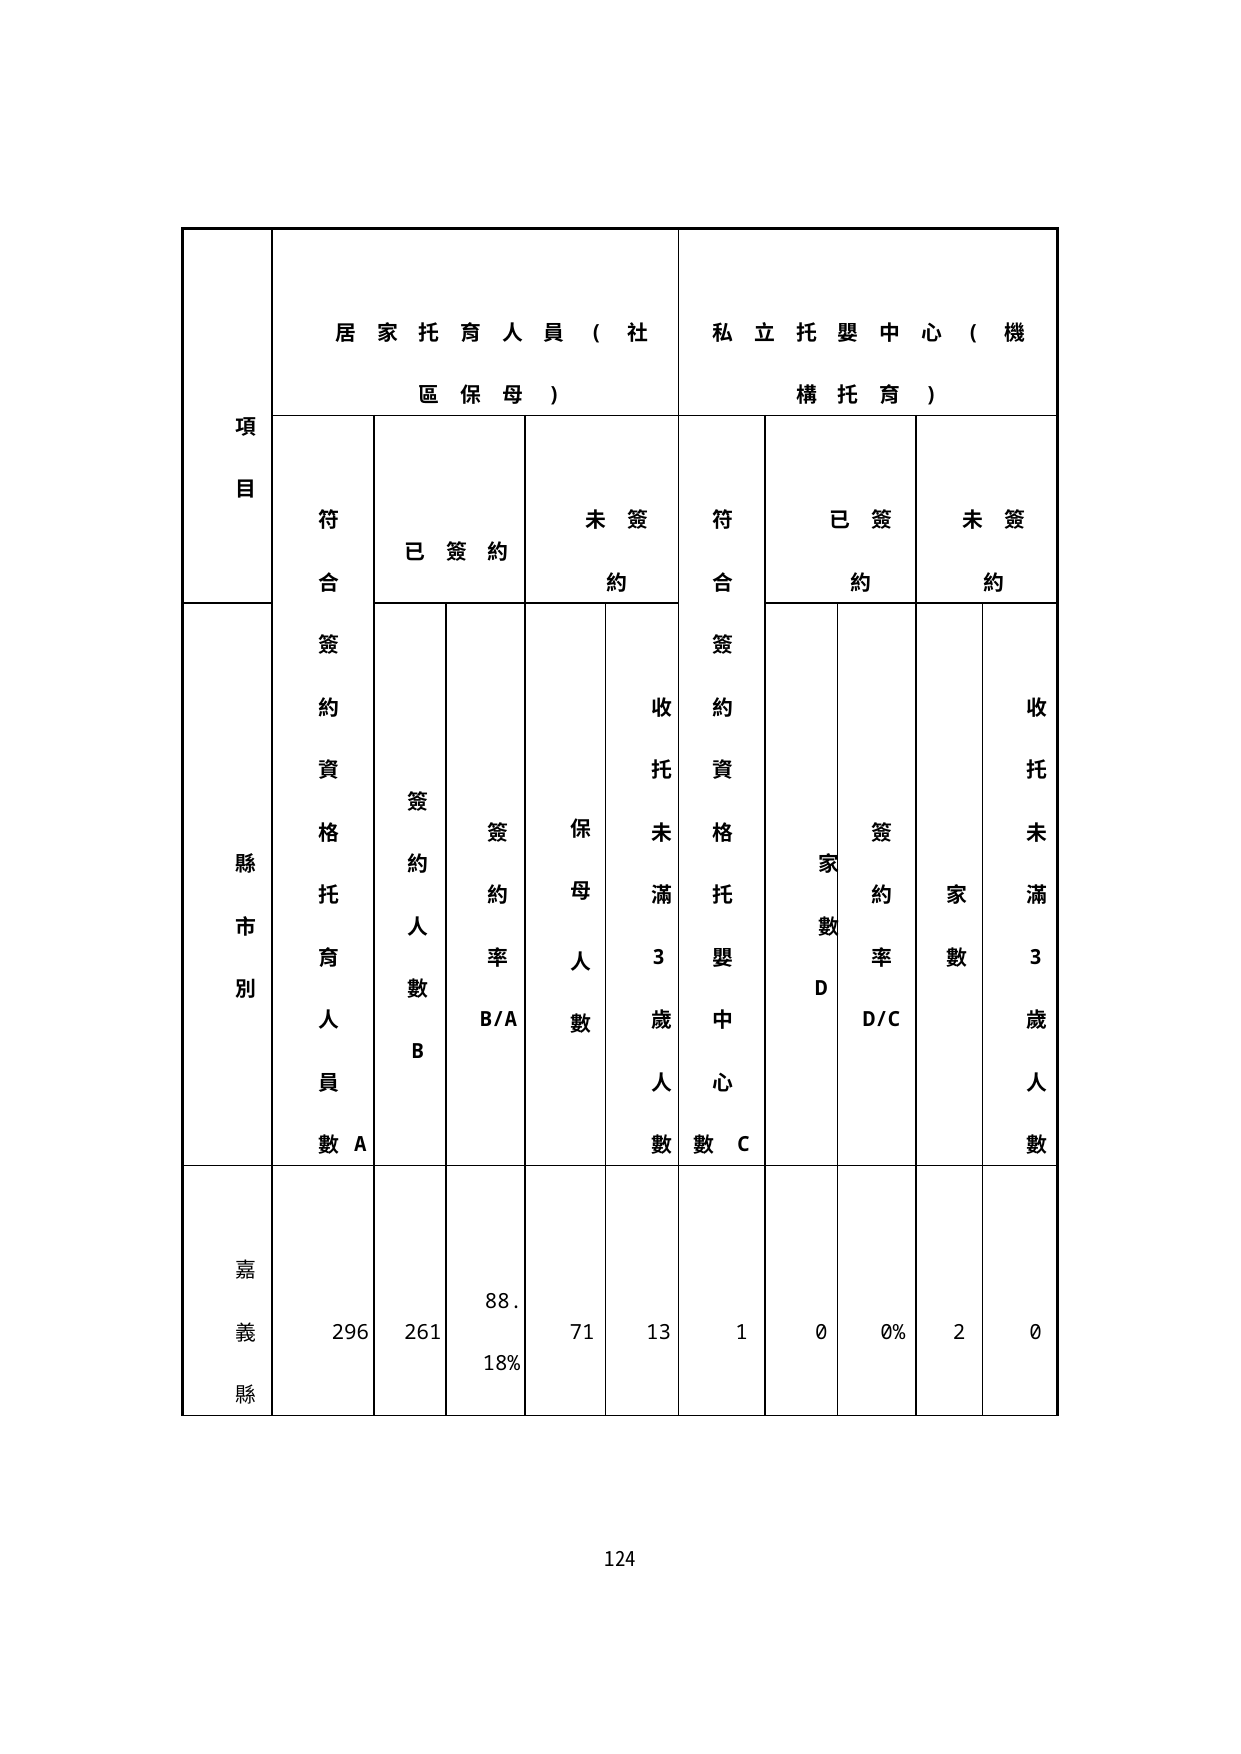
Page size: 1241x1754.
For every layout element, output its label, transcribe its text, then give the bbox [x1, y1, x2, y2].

table_cell 88.18% [447, 1166, 524, 1415]
table_cell 71 [526, 1166, 605, 1415]
table_header 項目 [184, 230, 271, 602]
table_cell 縣市別 [184, 604, 271, 1165]
table_cell 296 [273, 1166, 373, 1415]
table_cell 收托未滿3歲人數 [983, 604, 1056, 1165]
table_cell 保母 人數 [526, 604, 605, 1165]
table_cell 未簽約 [917, 416, 1056, 602]
table_cell 收托未滿3歲人數 [606, 604, 678, 1165]
table_cell 261 [375, 1166, 445, 1415]
table_cell 13 [606, 1166, 678, 1415]
table_cell 0 [766, 1166, 837, 1415]
table_cell 2 [917, 1166, 982, 1415]
table_cell 簽約人數B [375, 604, 445, 1165]
table_header 居家托育人員(社區保母) [273, 230, 678, 415]
table_cell 1 [679, 1166, 764, 1415]
table_cell 0 [983, 1166, 1056, 1415]
table_cell 已簽約 [766, 416, 915, 602]
table_cell 家數 [917, 604, 982, 1165]
table_cell 嘉義縣 [184, 1166, 271, 1415]
table_cell 0% [838, 1166, 915, 1415]
table_header 私立托嬰中心(機構托育) [679, 230, 1056, 415]
table_cell 未簽約 [526, 416, 678, 602]
table_cell 簽約率B/A [447, 604, 524, 1165]
table_cell 簽約率D/C [838, 604, 915, 1165]
table_cell 家數D [766, 604, 837, 1165]
table_cell 已簽約 [375, 416, 524, 602]
table_cell 符合簽約資格托嬰中心數C [679, 416, 764, 1165]
table_cell 符合簽約資格托育人員數A [273, 416, 373, 1165]
